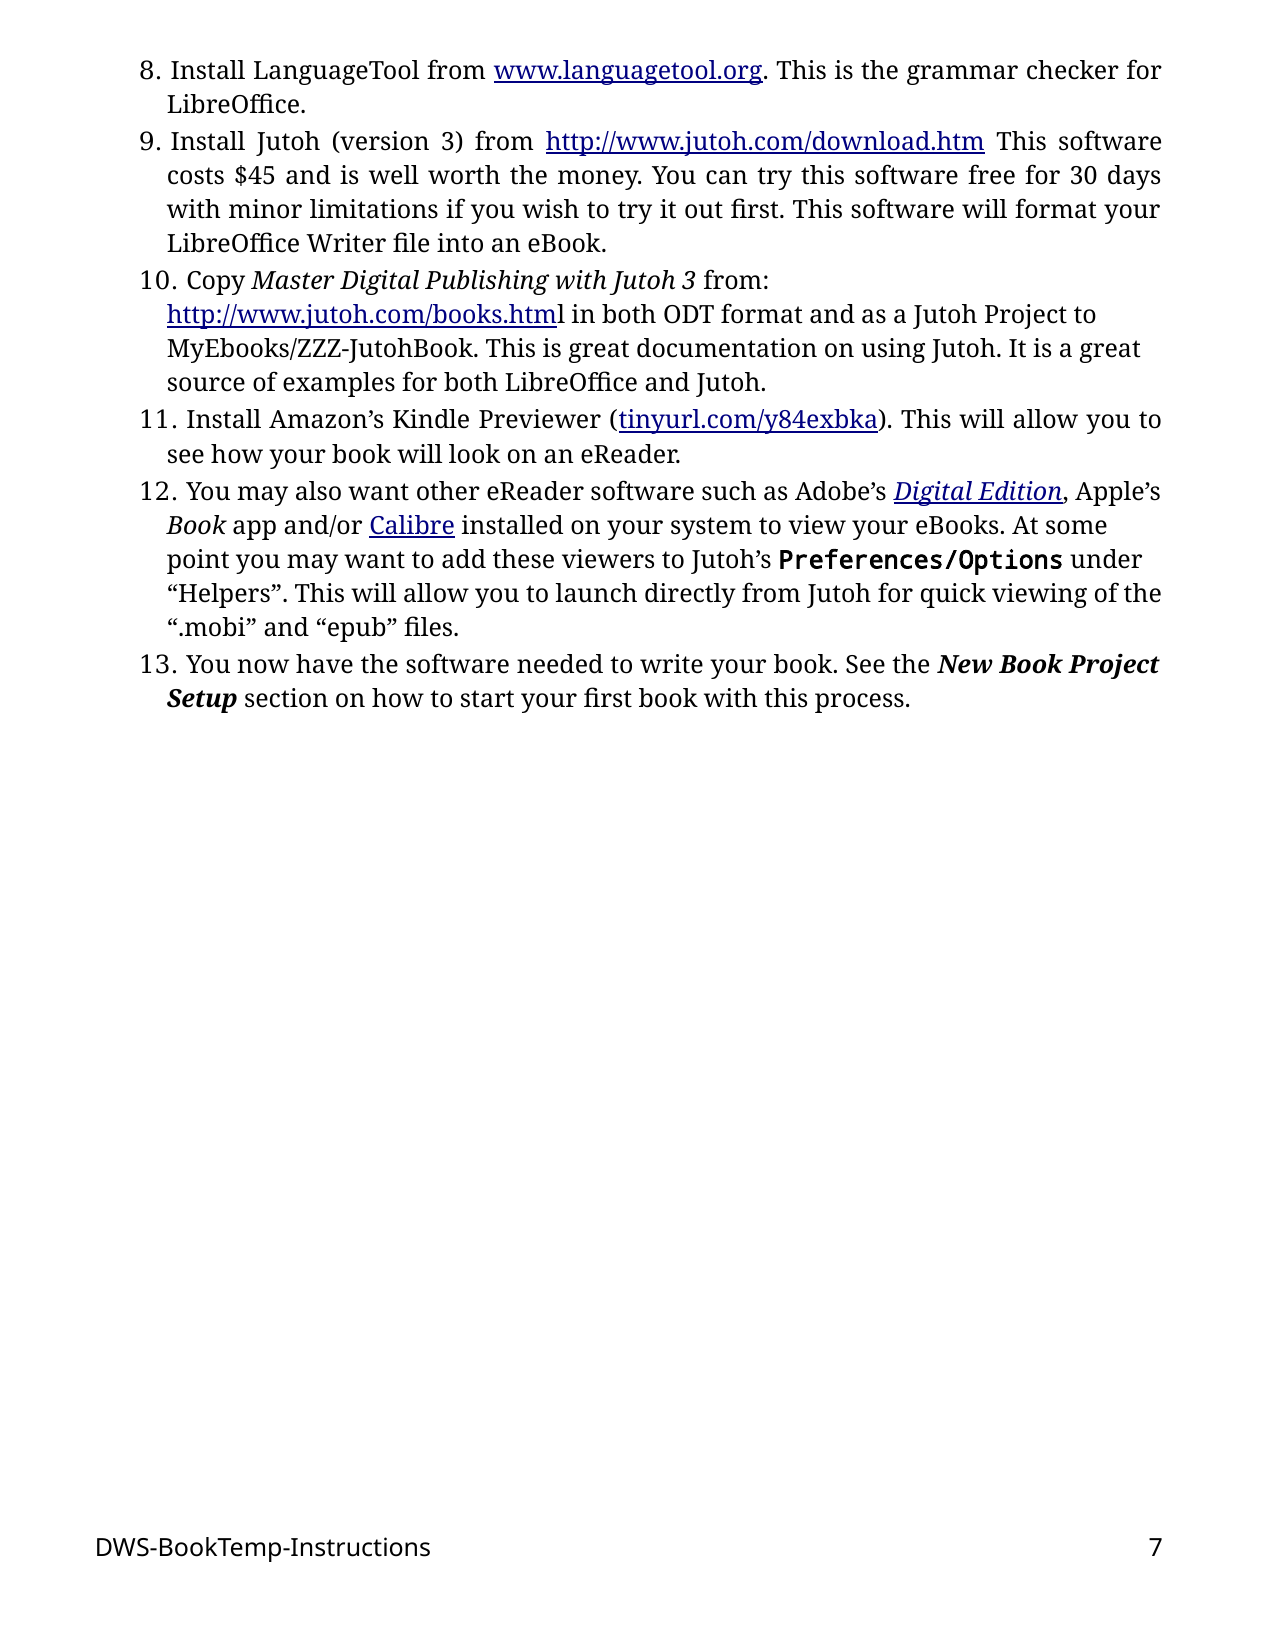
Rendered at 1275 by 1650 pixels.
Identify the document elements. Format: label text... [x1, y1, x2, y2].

list You may also want other eReader software such as Adobe’s Digital Edition, Apple’s Book app and/or Calibre installed on your system to view your eBooks. At some point you may want to add these viewers to Jutoh’s Preferences/Options under “Helpers”. This will allow you to launch directly from Jutoh for quick viewing of the “.mobi” and “epub” files. [131, 473, 1162, 644]
list You now have the software needed to write your book. See the New Book Project Setup section on how to start your first book with this process. [131, 647, 1162, 715]
list Install Amazon’s Kindle Previewer (tinyurl.com/y84exbka). This will allow you to see how your book will look on an eReader. [131, 402, 1162, 470]
list Install LanguageTool from www.languagetool.org. This is the grammar checker for LibreOffice. [131, 52, 1162, 121]
list Copy Master Digital Publishing with Jutoh 3 from: http://www.jutoh.com/books.html in both ODT format and as a Jutoh Project to MyEbooks/ZZZ-JutohBook. This is great documentation on using Jutoh. It is a great source of examples for both LibreOffice and Jutoh. [131, 263, 1162, 399]
list Install Jutoh (version 3) from http://www.jutoh.com/download.htm This software costs $45 and is well worth the money. You can try this software free for 30 days with minor limitations if you wish to try it out first. This software will format your LibreOffice Writer file into an eBook. [131, 124, 1162, 260]
